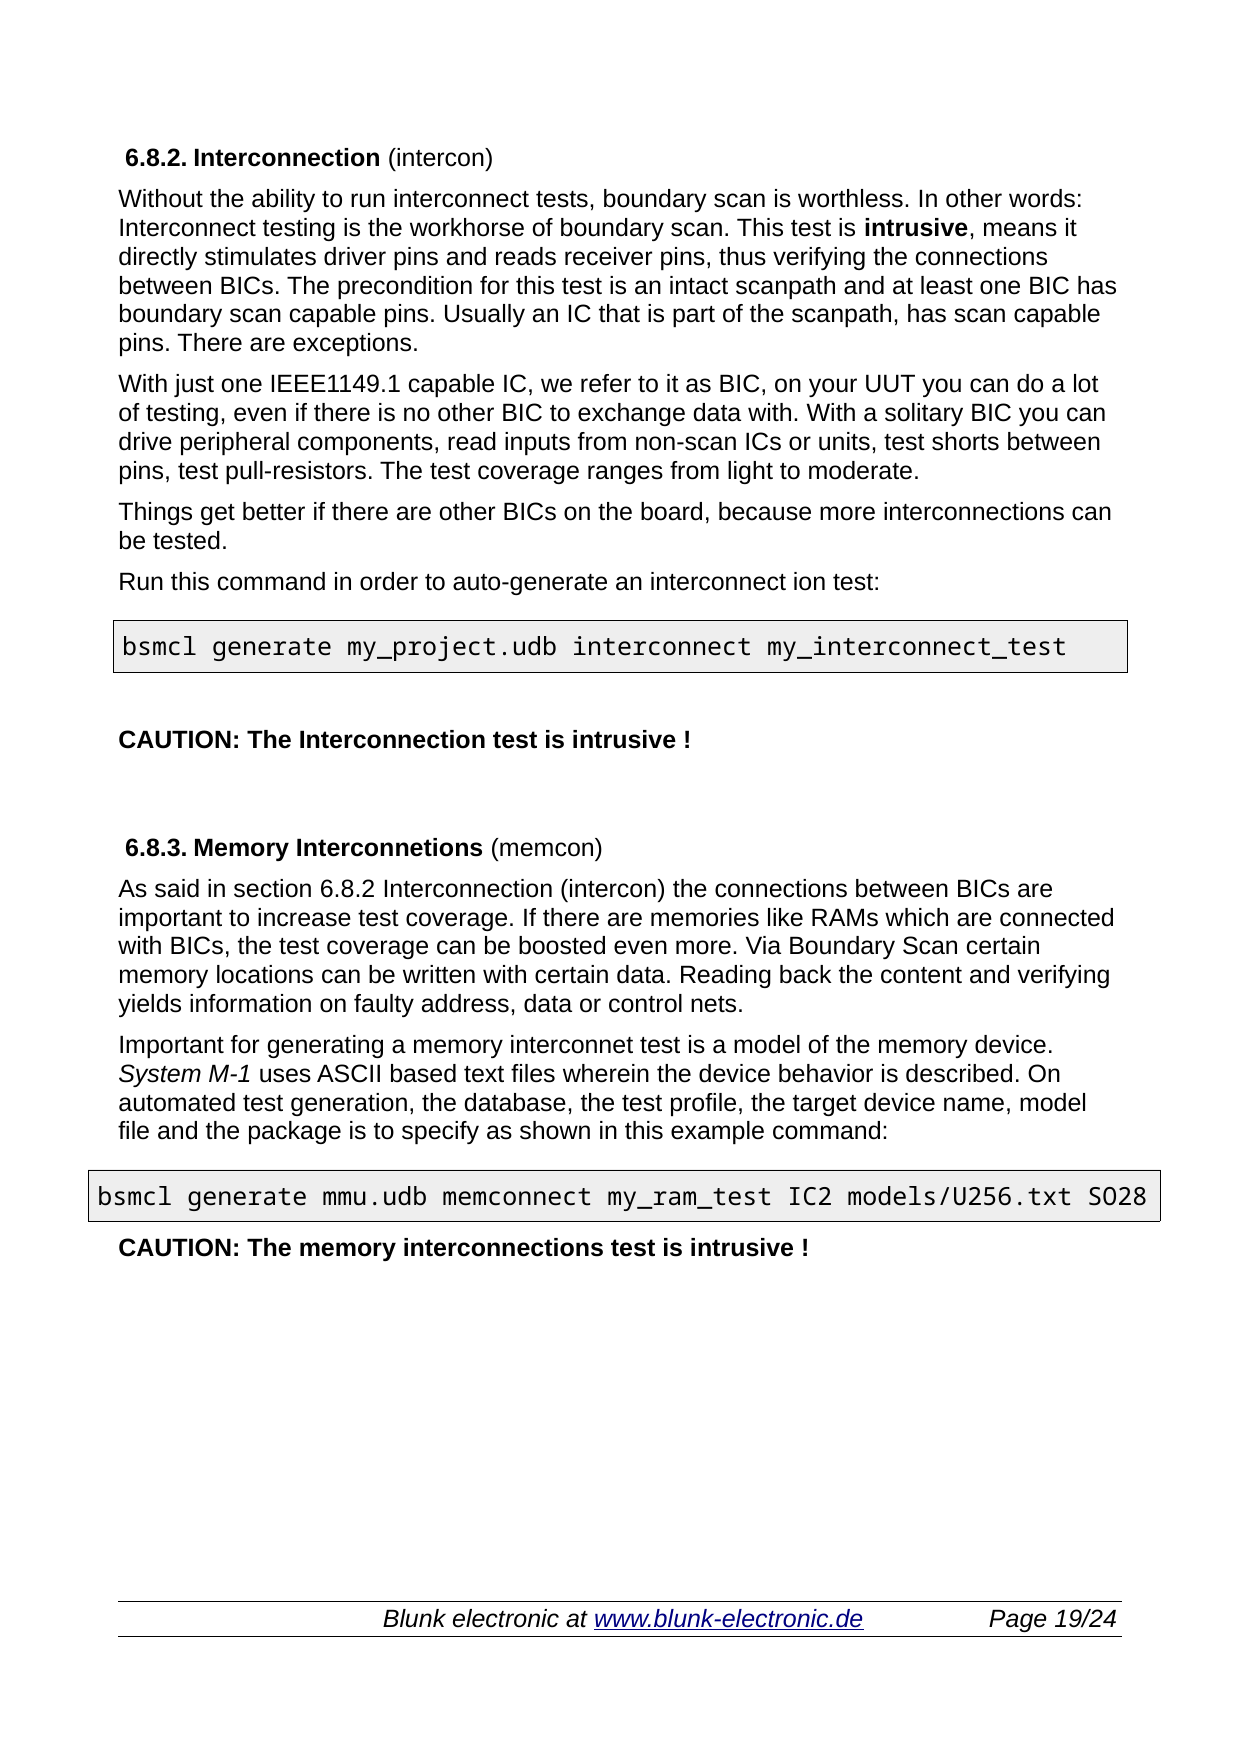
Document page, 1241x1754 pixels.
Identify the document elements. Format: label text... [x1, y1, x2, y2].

text With just one IEEE1149.1 capable IC, we refer to it as BIC, on your UUT you can do a lot of testing, even if there is no other BIC to exchange data with. With a solitary BIC you can drive peripheral components, read inputs from non-scan ICs or units, test shorts between pins, test pull-resistors. The test coverage ranges from light to moderate. [118, 369, 1122, 484]
text bsmcl generate mmu.udb memconnect my_ram_test IC2 models/U256.txt SO28 [97, 1178, 1151, 1212]
subtitle Interconnection (intercon) [118, 143, 1122, 172]
text Run this command in order to auto-generate an interconnect ion test: [118, 567, 1122, 596]
text [118, 1158, 1122, 1169]
text CAUTION: The memory interconnections test is intrusive ! [118, 1222, 1122, 1262]
text bsmcl generate my_project.udb interconnect my_interconnect_test [122, 629, 1118, 663]
text Important for generating a memory interconnet test is a model of the memory device. System M-1 uses ASCII based text files wherein the device behavior is described. On automated test generation, the database, the test profile, the target device name, model file and the package is to specify as shown in this example command: [118, 1030, 1122, 1145]
text Things get better if there are other BICs on the board, because more interconnections can be tested. [118, 497, 1122, 554]
text As said in section 6.8.2 Interconnection (intercon) the connections between BICs are important to increase test coverage. If there are memories like RAMs which are connected with BICs, the test coverage can be boosted even more. Via Boundary Scan certain memory locations can be written with certain data. Reading back the content and verifying yields information on faulty address, data or control nets. [118, 874, 1122, 1018]
subtitle Memory Interconnetions (memcon) [118, 833, 1122, 861]
text Without the ability to run interconnect tests, boundary scan is worthless. In other words: Interconnect testing is the workhorse of boundary scan. This test is intrusive, means it directly stimulates driver pins and reads receiver pins, thus verifying the connections between BICs. The precondition for this test is an intact scanpath and at least one BIC has boundary scan capable pins. Usually an IC that is part of the scanpath, has scan capable pins. There are exceptions. [118, 184, 1122, 357]
text CAUTION: The Interconnection test is intrusive ! [118, 725, 1122, 754]
